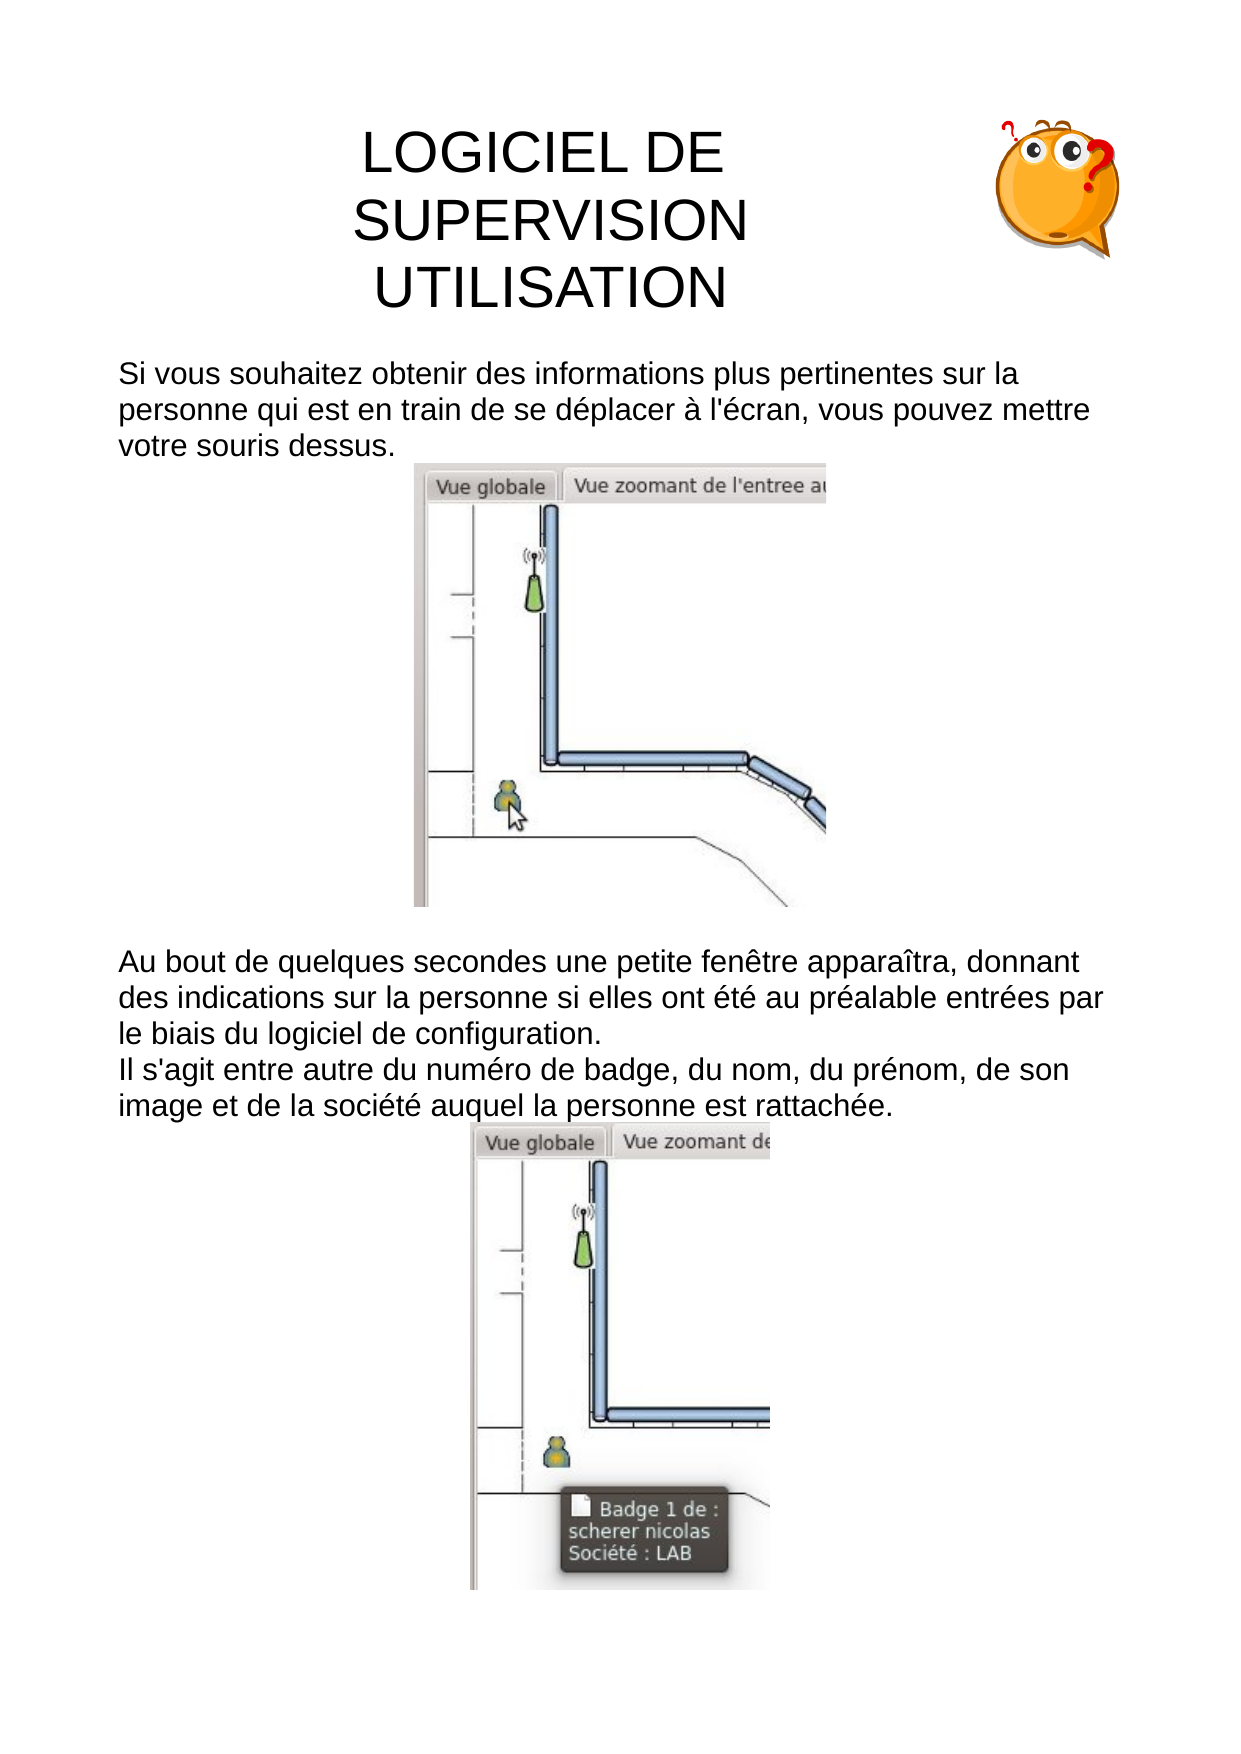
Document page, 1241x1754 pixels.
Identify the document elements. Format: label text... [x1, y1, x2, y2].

text SUPERVISION [118, 185, 984, 252]
text Si vous souhaitez obtenir des informations plus pertinentes sur la personne qui est en train de se déplacer à l'écran, vous pouvez mettre votre souris dessus. [118, 355, 1122, 463]
text Au bout de quelques secondes une petite fenêtre apparaîtra, donnant des indications sur la personne si elles ont été au préalable entrées par le biais du logiciel de configuration. [118, 943, 1122, 1051]
text Il s'agit entre autre du numéro de badge, du nom, du prénom, de son image et de la société auquel la personne est rattachée. [118, 1051, 1122, 1122]
text UTILISATION [118, 252, 1122, 319]
picture [413, 463, 827, 907]
picture [470, 1122, 770, 1590]
picture [984, 118, 1123, 260]
text LOGICIEL DE [118, 118, 984, 185]
